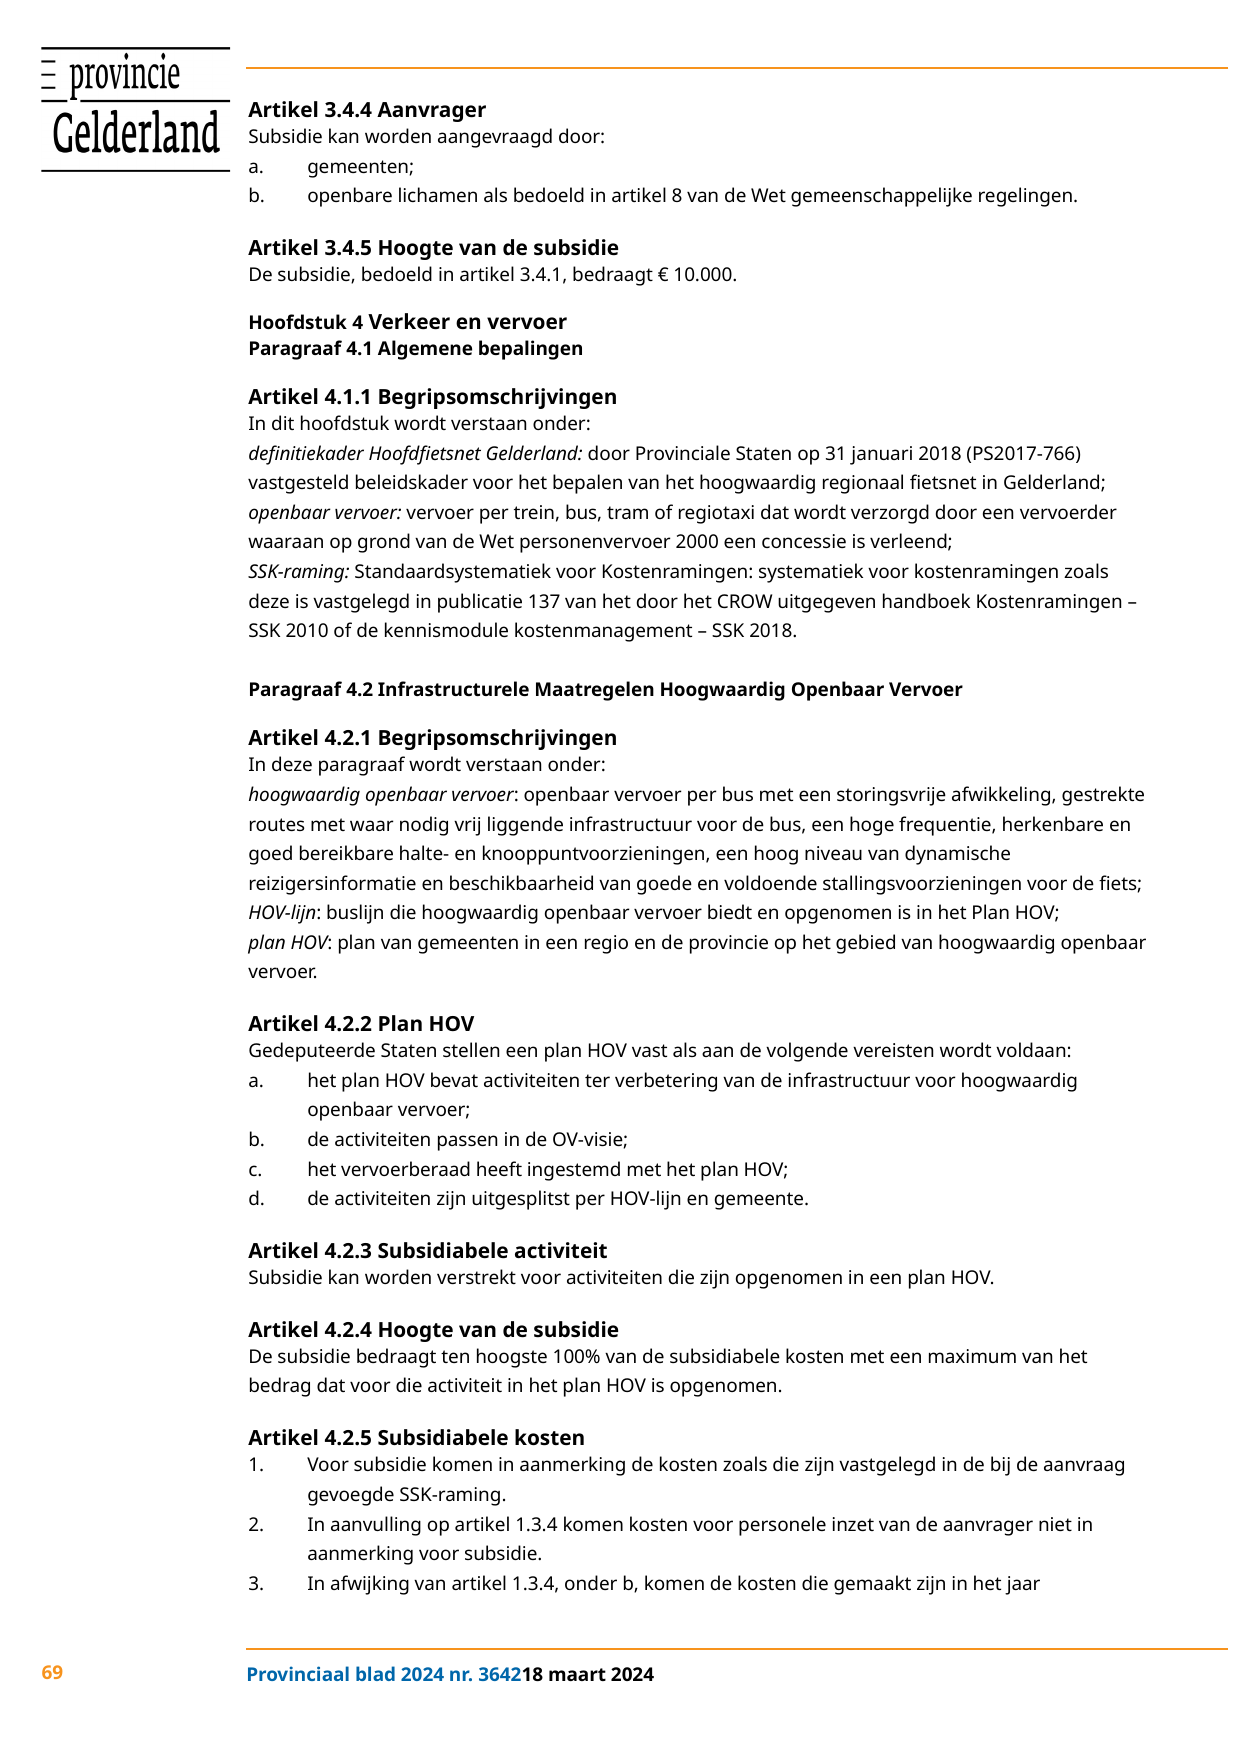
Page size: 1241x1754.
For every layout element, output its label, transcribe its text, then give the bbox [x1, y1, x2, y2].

text Subsidie kan worden aangevraagd door: [248, 123, 1152, 149]
text definitiekader Hoofdfietsnet Gelderland: door Provinciale Staten op 31 januari 2018 (PS2017-766) vastgesteld beleidskader voor het bepalen van het hoogwaardig regionaal fietsnet in Gelderland; [248, 440, 1152, 495]
list de activiteiten zijn uitgesplitst per HOV-lijn en gemeente. [248, 1185, 1152, 1211]
text Artikel 4.2.4 Hoogte van de subsidie [248, 1315, 1152, 1343]
text Paragraaf 4.2 Infrastructurele Maatregelen Hoogwaardig Openbaar Vervoer [248, 677, 1152, 702]
list Voor subsidie komen in aanmerking de kosten zoals die zijn vastgelegd in de bij de aanvraag gevoegde SSK-raming. [248, 1452, 1152, 1507]
text De subsidie bedraagt ten hoogste 100% van de subsidiabele kosten met een maximum van het bedrag dat voor die activiteit in het plan HOV is opgenomen. [248, 1343, 1152, 1398]
list het plan HOV bevat activiteiten ter verbetering van de infrastructuur voor hoogwaardig openbaar vervoer; [248, 1067, 1152, 1122]
text In deze paragraaf wordt verstaan onder: [248, 752, 1152, 777]
picture [41, 47, 231, 172]
list In aanvulling op artikel 1.3.4 komen kosten voor personele inzet van de aanvrager niet in aanmerking voor subsidie. [248, 1511, 1152, 1566]
text Artikel 3.4.4 Aanvrager [248, 95, 1152, 123]
text Artikel 3.4.5 Hoogte van de subsidie [248, 233, 1152, 261]
text hoogwaardig openbaar vervoer: openbaar vervoer per bus met een storingsvrije afwikkeling, gestrekte routes met waar nodig vrij liggende infrastructuur voor de bus, een hoge frequentie, herkenbare en goed bereikbare halte- en knooppuntvoorzieningen, een hoog niveau van dynamische reizigersinformatie en beschikbaarheid van goede en voldoende stallingsvoorzieningen voor de fiets; [248, 781, 1152, 896]
list de activiteiten passen in de OV-visie; [248, 1126, 1152, 1152]
text Paragraaf 4.1 Algemene bepalingen [248, 335, 1152, 361]
text In dit hoofdstuk wordt verstaan onder: [248, 410, 1152, 436]
text Artikel 4.2.2 Plan HOV [248, 1009, 1152, 1037]
text SSK-raming: Standaardsystematiek voor Kostenramingen: systematiek voor kostenramingen zoals deze is vastgelegd in publicatie 137 van het door het CROW uitgegeven handboek Kostenramingen – SSK 2010 of de kennismodule kostenmanagement – SSK 2018. [248, 558, 1152, 643]
text Subsidie kan worden verstrekt voor activiteiten die zijn opgenomen in een plan HOV. [248, 1264, 1152, 1290]
text Hoofdstuk 4 Verkeer en vervoer [248, 307, 1152, 335]
list openbare lichamen als bedoeld in artikel 8 van de Wet gemeenschappelijke regelingen. [248, 182, 1152, 208]
text openbaar vervoer: vervoer per trein, bus, tram of regiotaxi dat wordt verzorgd door een vervoerder waaraan op grond van de Wet personenvervoer 2000 een concessie is verleend; [248, 499, 1152, 554]
text Artikel 4.2.5 Subsidiabele kosten [248, 1423, 1152, 1452]
list het vervoerberaad heeft ingestemd met het plan HOV; [248, 1156, 1152, 1182]
text Gedeputeerde Staten stellen een plan HOV vast als aan de volgende vereisten wordt voldaan: [248, 1037, 1152, 1063]
text De subsidie, bedoeld in artikel 3.4.1, bedraagt € 10.000. [248, 261, 1152, 287]
list In afwijking van artikel 1.3.4, onder b, komen de kosten die gemaakt zijn in het jaar [248, 1570, 1152, 1596]
text Artikel 4.1.1 Begripsomschrijvingen [248, 382, 1152, 410]
text Artikel 4.2.1 Begripsomschrijvingen [248, 723, 1152, 752]
text Artikel 4.2.3 Subsidiabele activiteit [248, 1236, 1152, 1264]
text plan HOV: plan van gemeenten in een regio en de provincie op het gebied van hoogwaardig openbaar vervoer. [248, 929, 1152, 984]
text HOV-lijn: buslijn die hoogwaardig openbaar vervoer biedt en opgenomen is in het Plan HOV; [248, 899, 1152, 925]
list gemeenten; [248, 153, 1152, 178]
